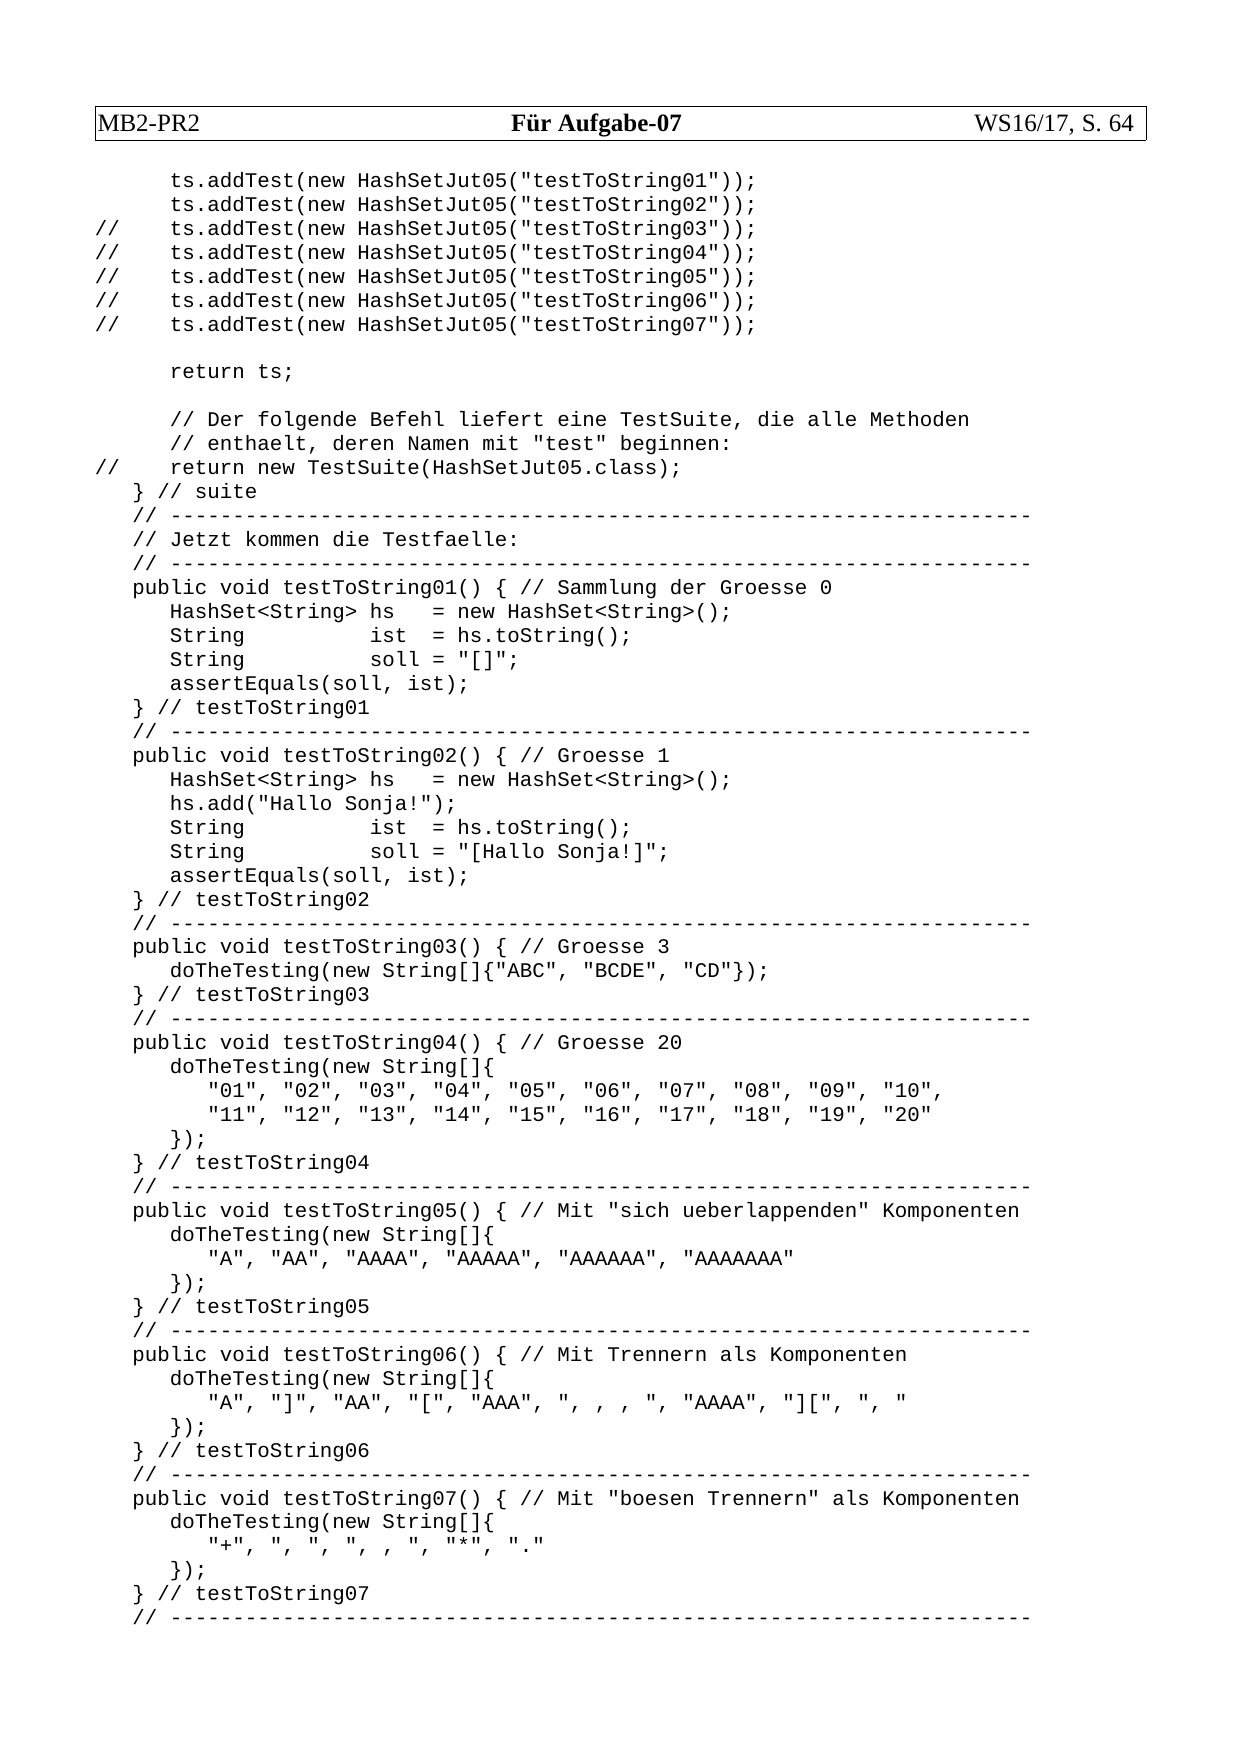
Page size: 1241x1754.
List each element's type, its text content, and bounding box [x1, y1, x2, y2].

text assertEquals(soll, ist); [94, 673, 1146, 697]
text "11", "12", "13", "14", "15", "16", "17", "18", "19", "20" [94, 1104, 1146, 1128]
text // ts.addTest(new HashSetJut05("testToString04")); [94, 242, 1146, 266]
text // --------------------------------------------------------------------- [94, 1008, 1146, 1032]
text // Der folgende Befehl liefert eine TestSuite, die alle Methoden [94, 409, 1146, 433]
text } // testToString01 [94, 697, 1146, 721]
text } // testToString05 [94, 1296, 1146, 1320]
text // ts.addTest(new HashSetJut05("testToString07")); [94, 313, 1146, 337]
text } // testToString07 [94, 1583, 1146, 1607]
text return ts; [94, 361, 1146, 385]
text // --------------------------------------------------------------------- [94, 1176, 1146, 1200]
text public void testToString07() { // Mit "boesen Trennern" als Komponenten [94, 1487, 1146, 1511]
text public void testToString01() { // Sammlung der Groesse 0 [94, 577, 1146, 601]
text // return new TestSuite(HashSetJut05.class); [94, 457, 1146, 481]
text hs.add("Hallo Sonja!"); [94, 793, 1146, 817]
text } // suite [94, 481, 1146, 505]
text } // testToString03 [94, 984, 1146, 1008]
text }); [94, 1416, 1146, 1439]
text } // testToString06 [94, 1439, 1146, 1463]
text // ts.addTest(new HashSetJut05("testToString05")); [94, 266, 1146, 289]
text doTheTesting(new String[]{ [94, 1056, 1146, 1080]
text public void testToString06() { // Mit Trennern als Komponenten [94, 1344, 1146, 1368]
text HashSet<String> hs = new HashSet<String>(); [94, 769, 1146, 793]
text ts.addTest(new HashSetJut05("testToString02")); [94, 194, 1146, 218]
text // ts.addTest(new HashSetJut05("testToString03")); [94, 218, 1146, 242]
text // --------------------------------------------------------------------- [94, 1463, 1146, 1487]
text "A", "]", "AA", "[", "AAA", ", , , ", "AAAA", "][", ", " [94, 1392, 1146, 1416]
text public void testToString02() { // Groesse 1 [94, 745, 1146, 769]
text public void testToString03() { // Groesse 3 [94, 936, 1146, 960]
text String ist = hs.toString(); [94, 625, 1146, 649]
text doTheTesting(new String[]{ [94, 1368, 1146, 1392]
text public void testToString05() { // Mit "sich ueberlappenden" Komponenten [94, 1200, 1146, 1224]
text // enthaelt, deren Namen mit "test" beginnen: [94, 433, 1146, 457]
text String soll = "[]"; [94, 649, 1146, 673]
text "01", "02", "03", "04", "05", "06", "07", "08", "09", "10", [94, 1080, 1146, 1104]
text } // testToString02 [94, 888, 1146, 912]
text // --------------------------------------------------------------------- [94, 1320, 1146, 1344]
text }); [94, 1272, 1146, 1296]
text doTheTesting(new String[]{ [94, 1511, 1146, 1535]
text } // testToString04 [94, 1152, 1146, 1176]
text doTheTesting(new String[]{"ABC", "BCDE", "CD"}); [94, 960, 1146, 984]
text // --------------------------------------------------------------------- [94, 553, 1146, 577]
text String soll = "[Hallo Sonja!]"; [94, 841, 1146, 864]
text HashSet<String> hs = new HashSet<String>(); [94, 601, 1146, 625]
text doTheTesting(new String[]{ [94, 1224, 1146, 1248]
text // --------------------------------------------------------------------- [94, 721, 1146, 745]
text }); [94, 1128, 1146, 1152]
text public void testToString04() { // Groesse 20 [94, 1032, 1146, 1056]
text // --------------------------------------------------------------------- [94, 912, 1146, 936]
text }); [94, 1559, 1146, 1583]
text "A", "AA", "AAAA", "AAAAA", "AAAAAA", "AAAAAAA" [94, 1248, 1146, 1272]
text // --------------------------------------------------------------------- [94, 1607, 1146, 1631]
text String ist = hs.toString(); [94, 817, 1146, 841]
text // Jetzt kommen die Testfaelle: [94, 529, 1146, 553]
text // --------------------------------------------------------------------- [94, 505, 1146, 529]
text "+", ", ", ", , ", "*", "." [94, 1535, 1146, 1559]
text ts.addTest(new HashSetJut05("testToString01")); [94, 170, 1146, 194]
text assertEquals(soll, ist); [94, 864, 1146, 888]
text // ts.addTest(new HashSetJut05("testToString06")); [94, 289, 1146, 313]
